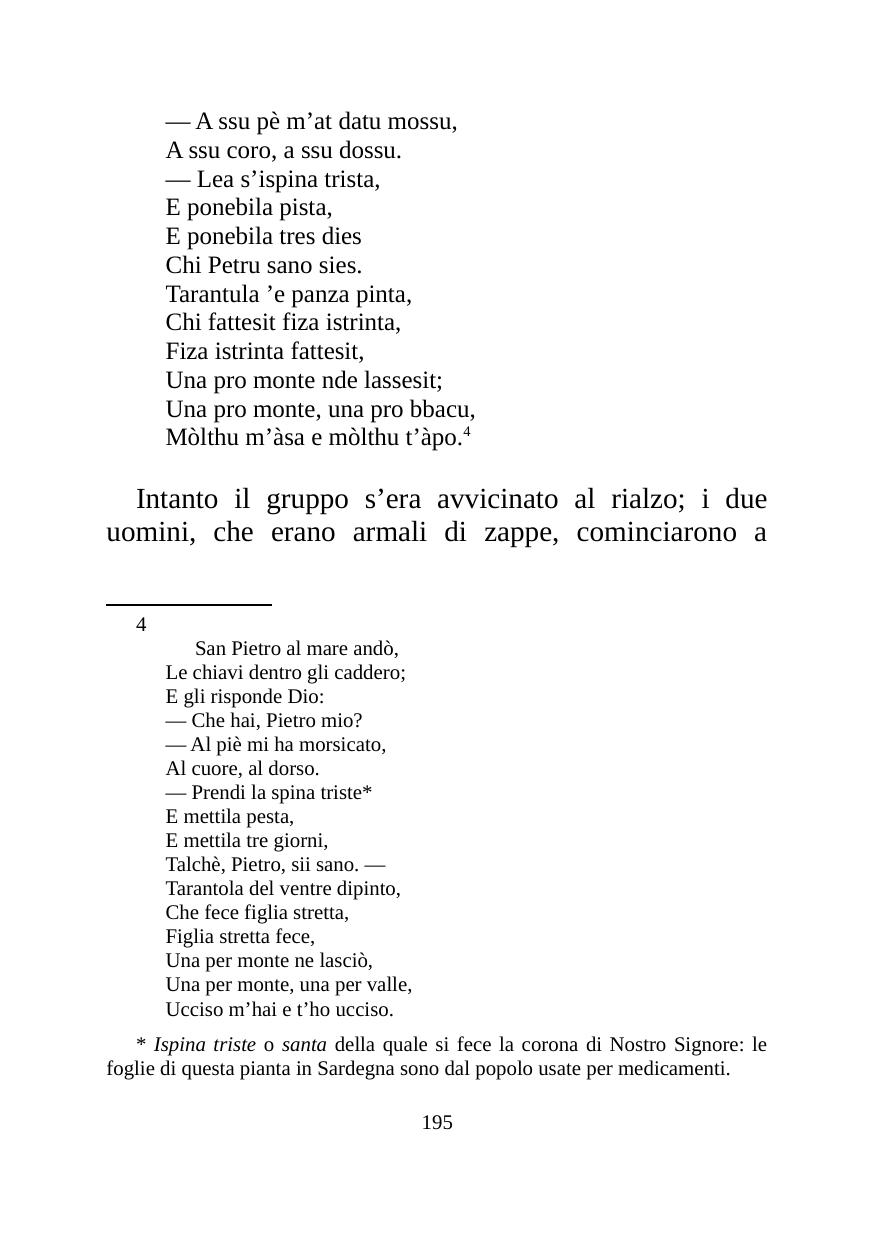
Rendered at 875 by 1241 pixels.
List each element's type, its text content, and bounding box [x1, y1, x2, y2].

text Intanto il gruppo s’era avvicinato al rialzo; i due uomini, che erano armali di zappe, cominciarono a [106, 481, 768, 548]
text San Pietro al mare andò, Le chiavi dentro gli caddero; E gli risponde Dio: — Che hai, Pietro mio? — Al piè mi ha morsicato, Al cuore, al dorso. — Prendi la spina triste* E mettila pesta, E mettila tre giorni, Talchè, Pietro, sii sano. — Tarantola del ventre dipinto, Che fece figlia stretta, Figlia stretta fece, Una per monte ne lasciò, Una per monte, una per valle, Ucciso m’hai e t’ho ucciso. [165, 636, 768, 1021]
text * Ispina triste o santa della quale si fece la corona di Nostro Signore: le foglie di questa pianta in Sardegna sono dal popolo usate per medicamenti. [106, 1032, 768, 1080]
text — A ssu pè m’at datu mossu, A ssu coro, a ssu dossu. — Lea s’ispina trista, E ponebila pista, E ponebila tres dies Chi Petru sano sies. Tarantula ’e panza pinta, Chi fattesit fiza istrinta, Fiza istrinta fattesit, Una pro monte nde lassesit; Una pro monte, una pro bbacu, Mòlthu m’àsa e mòlthu t’àpo. [165, 106, 768, 451]
